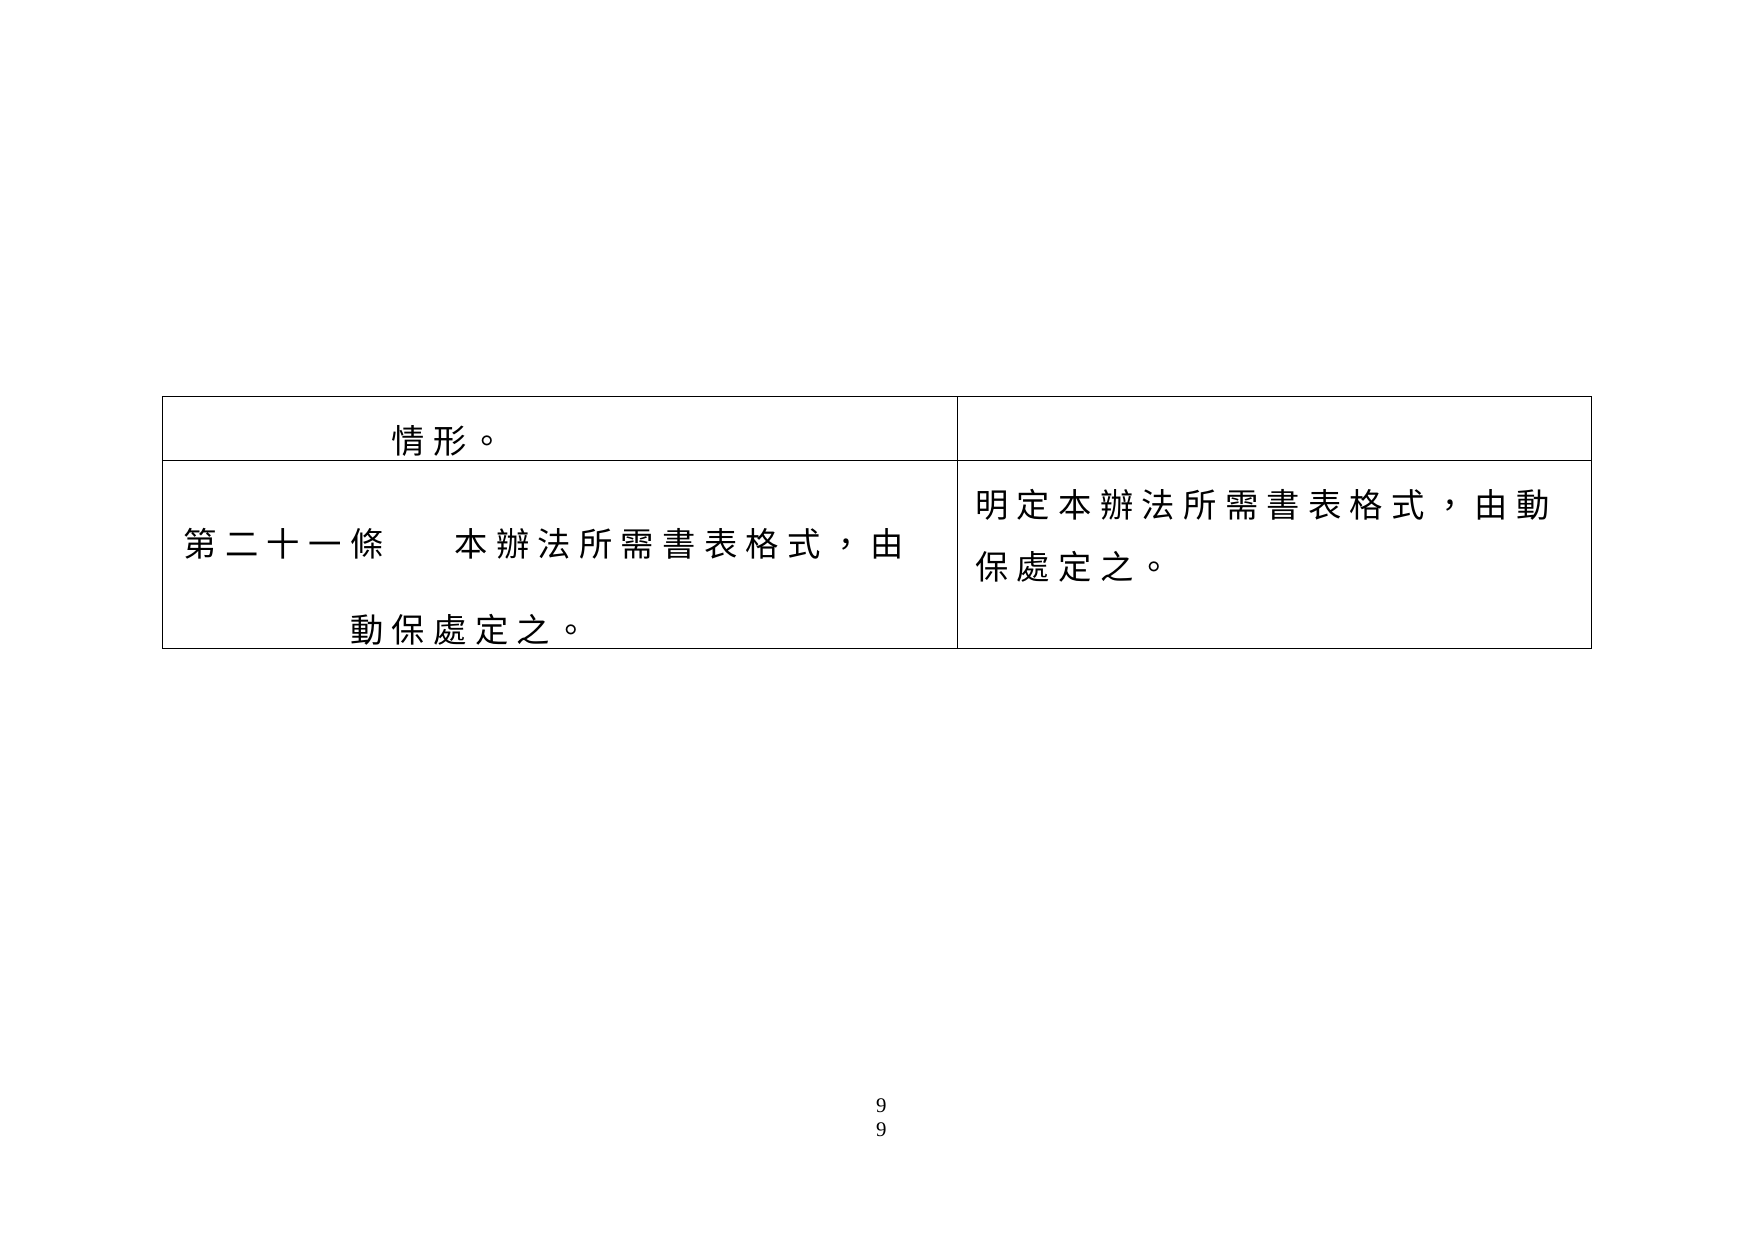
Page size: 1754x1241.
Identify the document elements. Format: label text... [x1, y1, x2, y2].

table_cell 情形。 [163, 397, 957, 460]
table_cell 第二十一條 本辦法所需書表格式，由動保處定之。 [163, 461, 957, 648]
table_cell [958, 397, 1591, 460]
table_cell 明定本辦法所需書表格式，由動保處定之。 [958, 461, 1591, 648]
